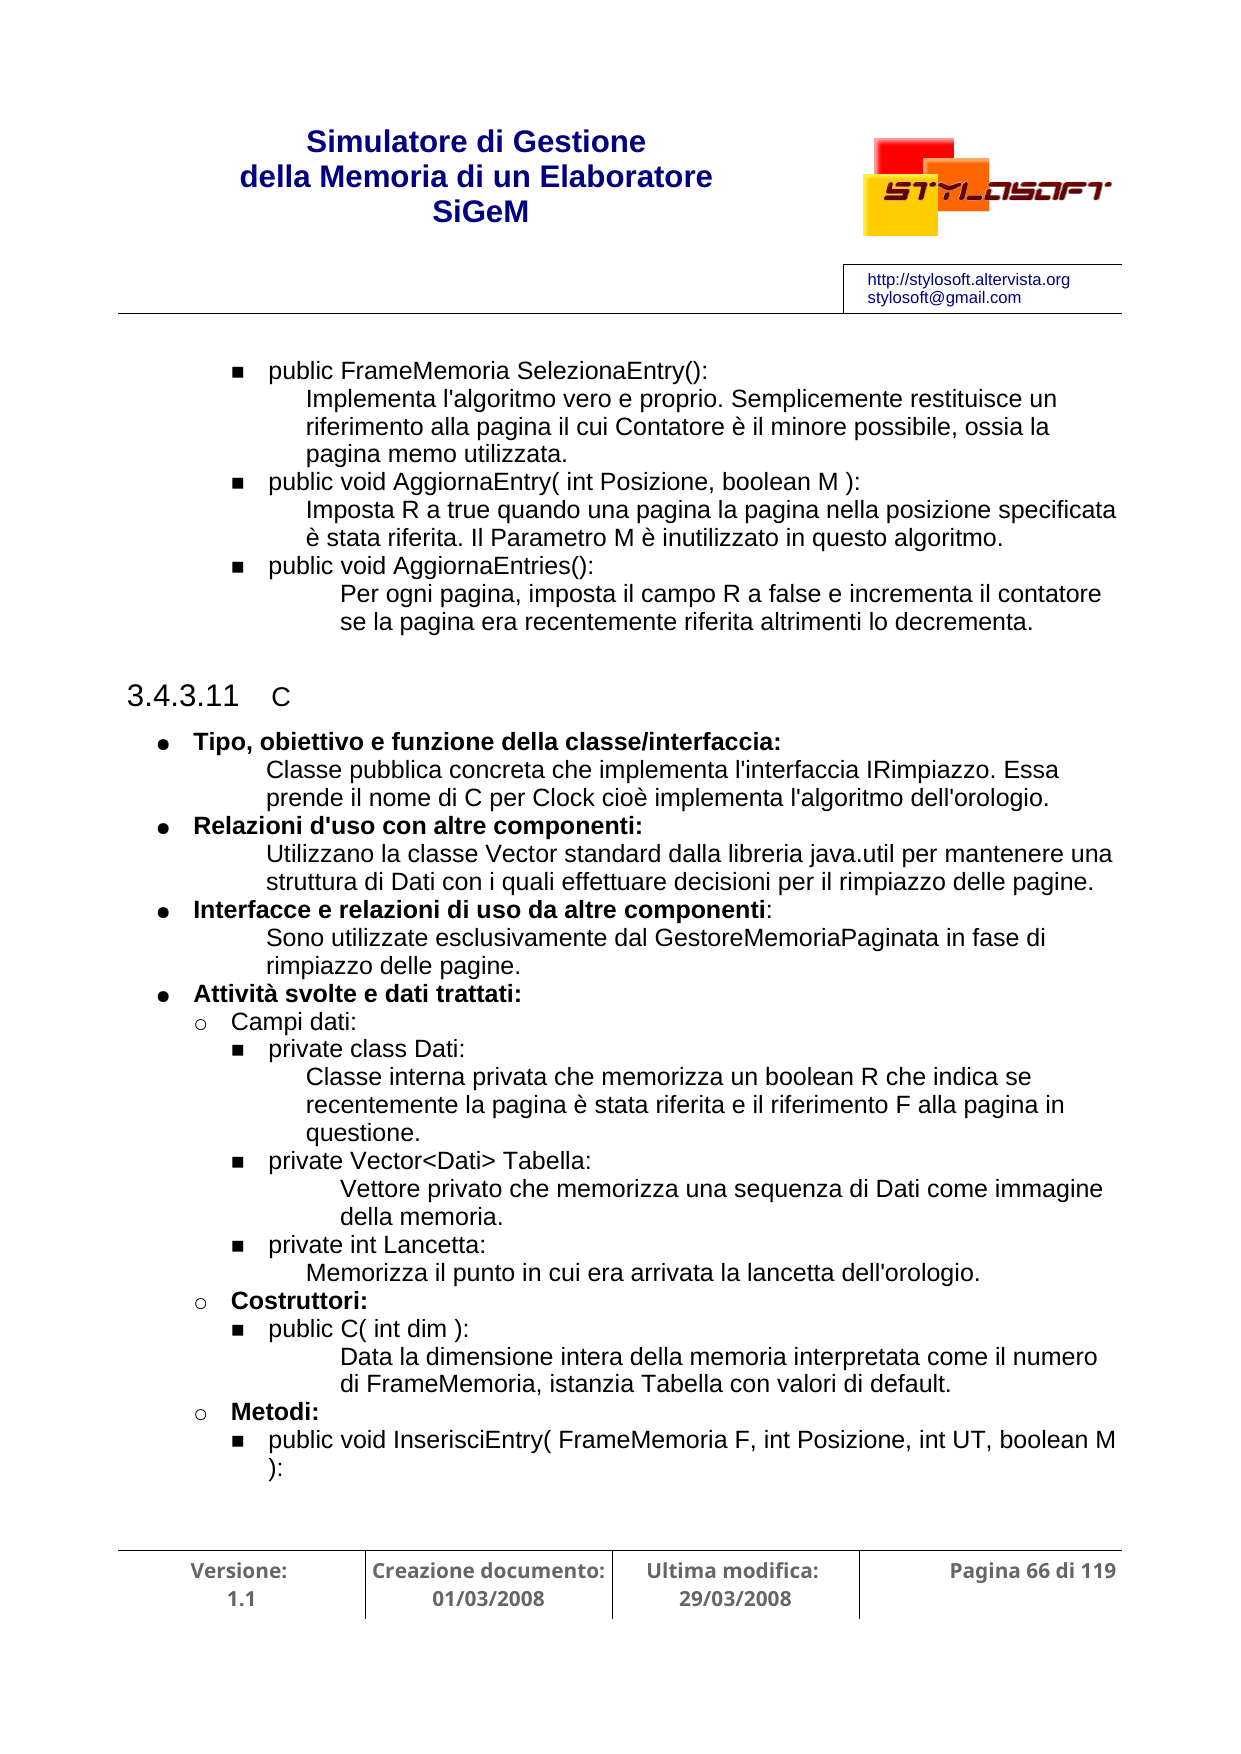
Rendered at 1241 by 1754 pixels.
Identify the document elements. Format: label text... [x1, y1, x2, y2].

list public void InserisciEntry( FrameMemoria F, int Posizione, int UT, boolean M ): [231, 1426, 1122, 1482]
list public FrameMemoria SelezionaEntry(): [231, 357, 1122, 384]
list public void AggiornaEntries(): Per ogni pagina, imposta il campo R a false e incrementa il contatore se la pagina era recentemente riferita altrimenti lo decrementa. [231, 552, 1122, 636]
list Imposta R a true quando una pagina la pagina nella posizione specificata è stata riferita. Il Parametro M è inutilizzato in questo algoritmo. [268, 496, 1122, 552]
list private class Dati: [231, 1035, 1122, 1063]
list Interfacce e relazioni di uso da altre componenti: Sono utilizzate esclusivamente dal GestoreMemoriaPaginata in fase di rimpiazzo delle pagine. [156, 896, 1122, 979]
list private int Lancetta: [231, 1231, 1122, 1258]
list Relazioni d'uso con altre componenti: Utilizzano la classe Vector standard dalla libreria java.util per mantenere una struttura di Dati con i quali effettuare decisioni per il rimpiazzo delle pagine. [156, 812, 1122, 896]
picture [848, 123, 1117, 247]
list public C( int dim ): Data la dimensione intera della memoria interpretata come il numero di FrameMemoria, istanzia Tabella con valori di default. [231, 1314, 1122, 1398]
list Costruttori: [193, 1286, 1122, 1314]
list Campi dati: [193, 1007, 1122, 1035]
list Classe interna privata che memorizza un boolean R che indica se recentemente la pagina è stata riferita e il riferimento F alla pagina in questione. [268, 1063, 1122, 1147]
list Metodi: [193, 1398, 1122, 1426]
subtitle C [118, 678, 1122, 713]
list Implementa l'algoritmo vero e proprio. Semplicemente restituisce un riferimento alla pagina il cui Contatore è il minore possibile, ossia la pagina memo utilizzata. [268, 384, 1122, 468]
list Attività svolte e dati trattati: [156, 979, 1122, 1007]
list public void AggiornaEntry( int Posizione, boolean M ): [231, 468, 1122, 496]
list Tipo, obiettivo e funzione della classe/interfaccia: Classe pubblica concreta che implementa l'interfaccia IRimpiazzo. Essa prende il nome di C per Clock cioè implementa l'algoritmo dell'orologio. [156, 728, 1122, 812]
list private Vector<Dati> Tabella: Vettore privato che memorizza una sequenza di Dati come immagine della memoria. [231, 1147, 1122, 1231]
list Memorizza il punto in cui era arrivata la lancetta dell'orologio. [268, 1258, 1122, 1286]
